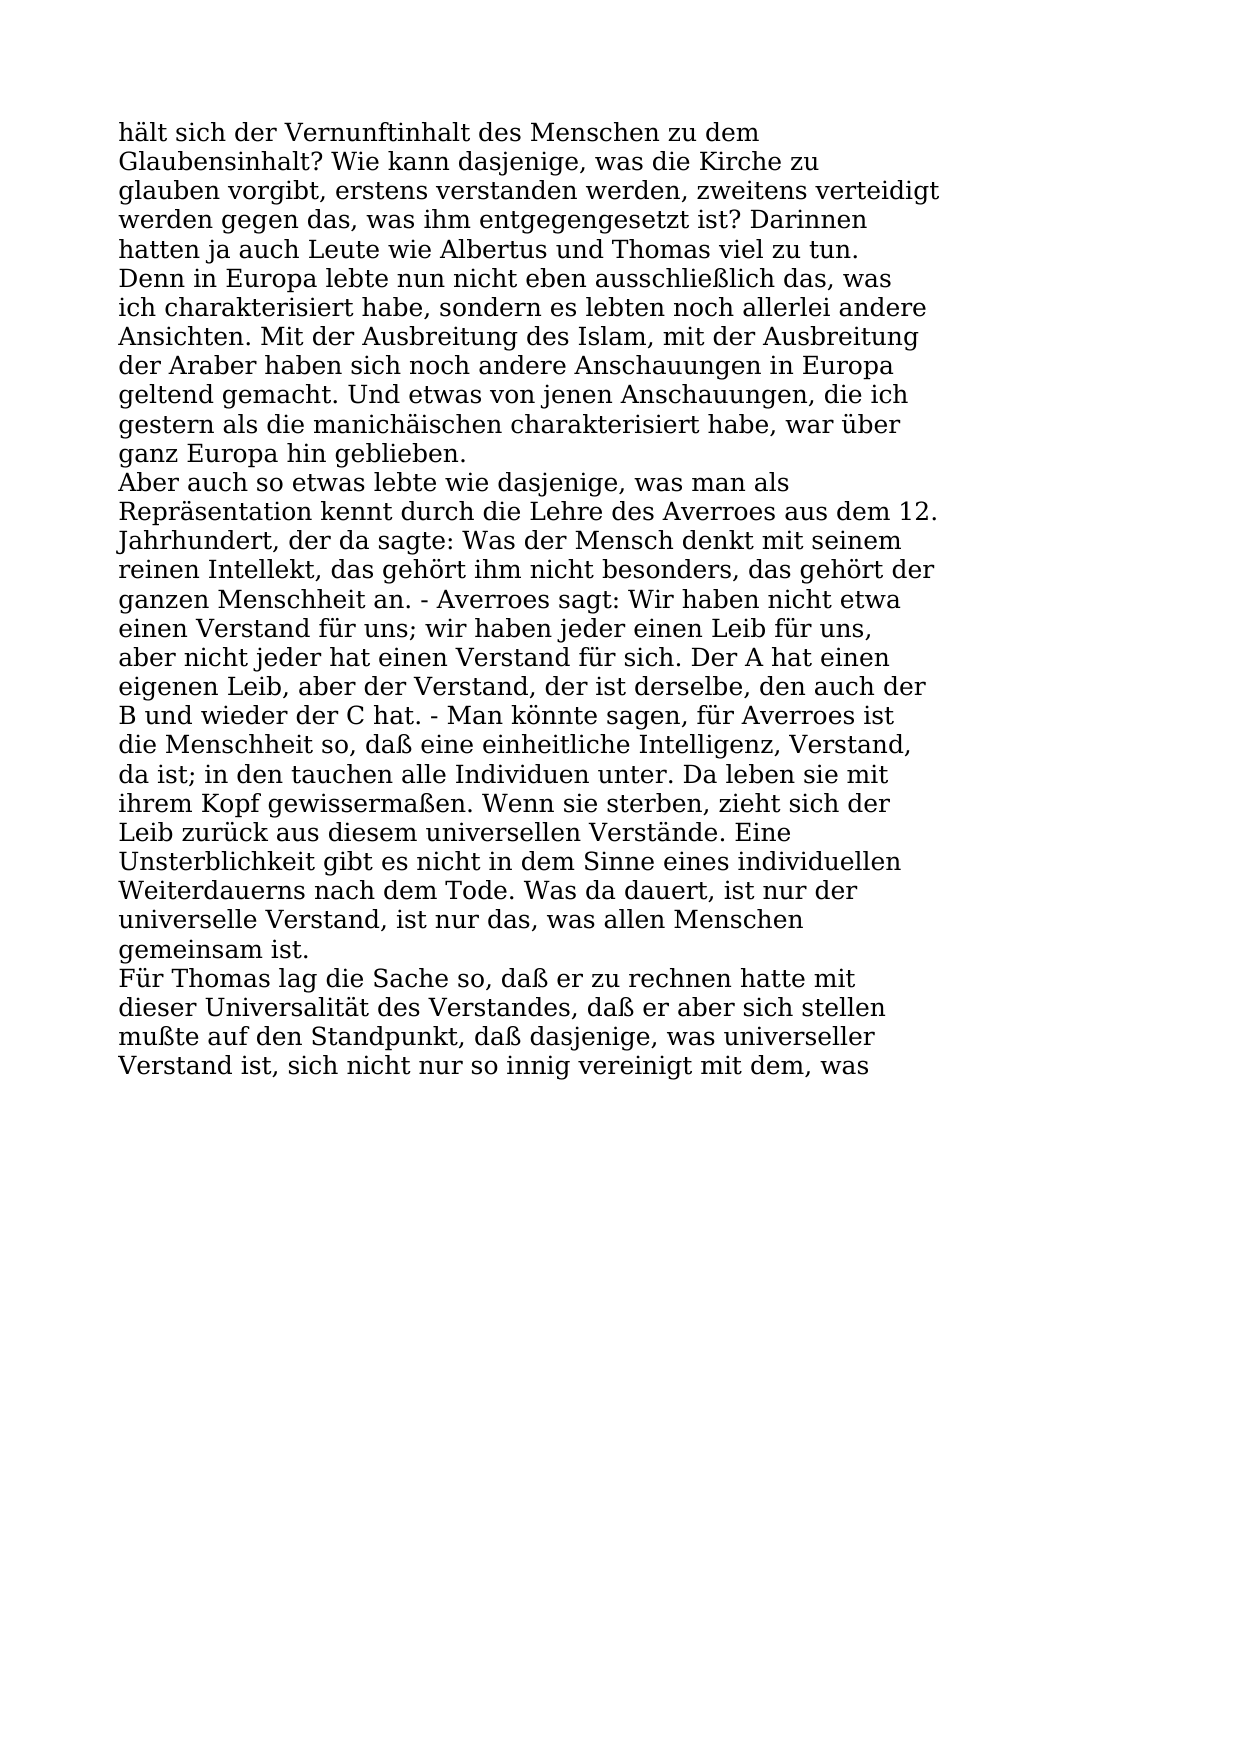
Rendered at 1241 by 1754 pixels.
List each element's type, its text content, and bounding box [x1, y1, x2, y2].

text reinen Intellekt, das gehört ihm nicht besonders, das gehört der [118, 556, 1122, 585]
text glauben vorgibt, erstens verstanden werden, zweitens verteidigt [118, 176, 1122, 206]
text eigenen Leib, aber der Verstand, der ist derselbe, den auch der [118, 672, 1122, 701]
text ganz Europa hin geblieben. [118, 439, 1122, 468]
text Denn in Europa lebte nun nicht eben ausschließlich das, was [118, 264, 1122, 293]
text Aber auch so etwas lebte wie dasjenige, was man als [118, 468, 1122, 497]
text Unsterblichkeit gibt es nicht in dem Sinne eines individuellen [118, 847, 1122, 876]
text ganzen Menschheit an. - Averroes sagt: Wir haben nicht etwa [118, 585, 1122, 614]
text Jahrhundert, der da sagte: Was der Mensch denkt mit seinem [118, 526, 1122, 556]
text dieser Universalität des Verstandes, daß er aber sich stellen [118, 993, 1122, 1022]
text werden gegen das, was ihm entgegengesetzt ist? Darinnen [118, 206, 1122, 235]
text universelle Verstand, ist nur das, was allen Menschen [118, 906, 1122, 935]
text mußte auf den Standpunkt, daß dasjenige, was universeller [118, 1022, 1122, 1051]
text die Menschheit so, daß eine einheitliche Intelligenz, Verstand, [118, 731, 1122, 760]
text geltend gemacht. Und etwas von jenen Anschauungen, die ich [118, 381, 1122, 410]
text ihrem Kopf gewissermaßen. Wenn sie sterben, zieht sich der [118, 789, 1122, 818]
text gemeinsam ist. [118, 935, 1122, 964]
text Verstand ist, sich nicht nur so innig vereinigt mit dem, was [118, 1051, 1122, 1081]
text Ansichten. Mit der Ausbreitung des Islam, mit der Ausbreitung [118, 322, 1122, 351]
text hatten ja auch Leute wie Albertus und Thomas viel zu tun. [118, 235, 1122, 264]
text Glaubensinhalt? Wie kann dasjenige, was die Kirche zu [118, 147, 1122, 176]
text einen Verstand für uns; wir haben jeder einen Leib für uns, [118, 614, 1122, 643]
text Leib zurück aus diesem universellen Verstände. Eine [118, 818, 1122, 847]
text Weiterdauerns nach dem Tode. Was da dauert, ist nur der [118, 876, 1122, 906]
text Repräsentation kennt durch die Lehre des Averroes aus dem 12. [118, 497, 1122, 526]
text Für Thomas lag die Sache so, daß er zu rechnen hatte mit [118, 964, 1122, 993]
text da ist; in den tauchen alle Individuen unter. Da leben sie mit [118, 760, 1122, 789]
text hält sich der Vernunftinhalt des Menschen zu dem [118, 118, 1122, 147]
text gestern als die manichäischen charakterisiert habe, war über [118, 410, 1122, 439]
text aber nicht jeder hat einen Verstand für sich. Der A hat einen [118, 643, 1122, 672]
text ich charakterisiert habe, sondern es lebten noch allerlei andere [118, 293, 1122, 322]
text der Araber haben sich noch andere Anschauungen in Europa [118, 351, 1122, 381]
text B und wieder der C hat. - Man könnte sagen, für Averroes ist [118, 701, 1122, 731]
